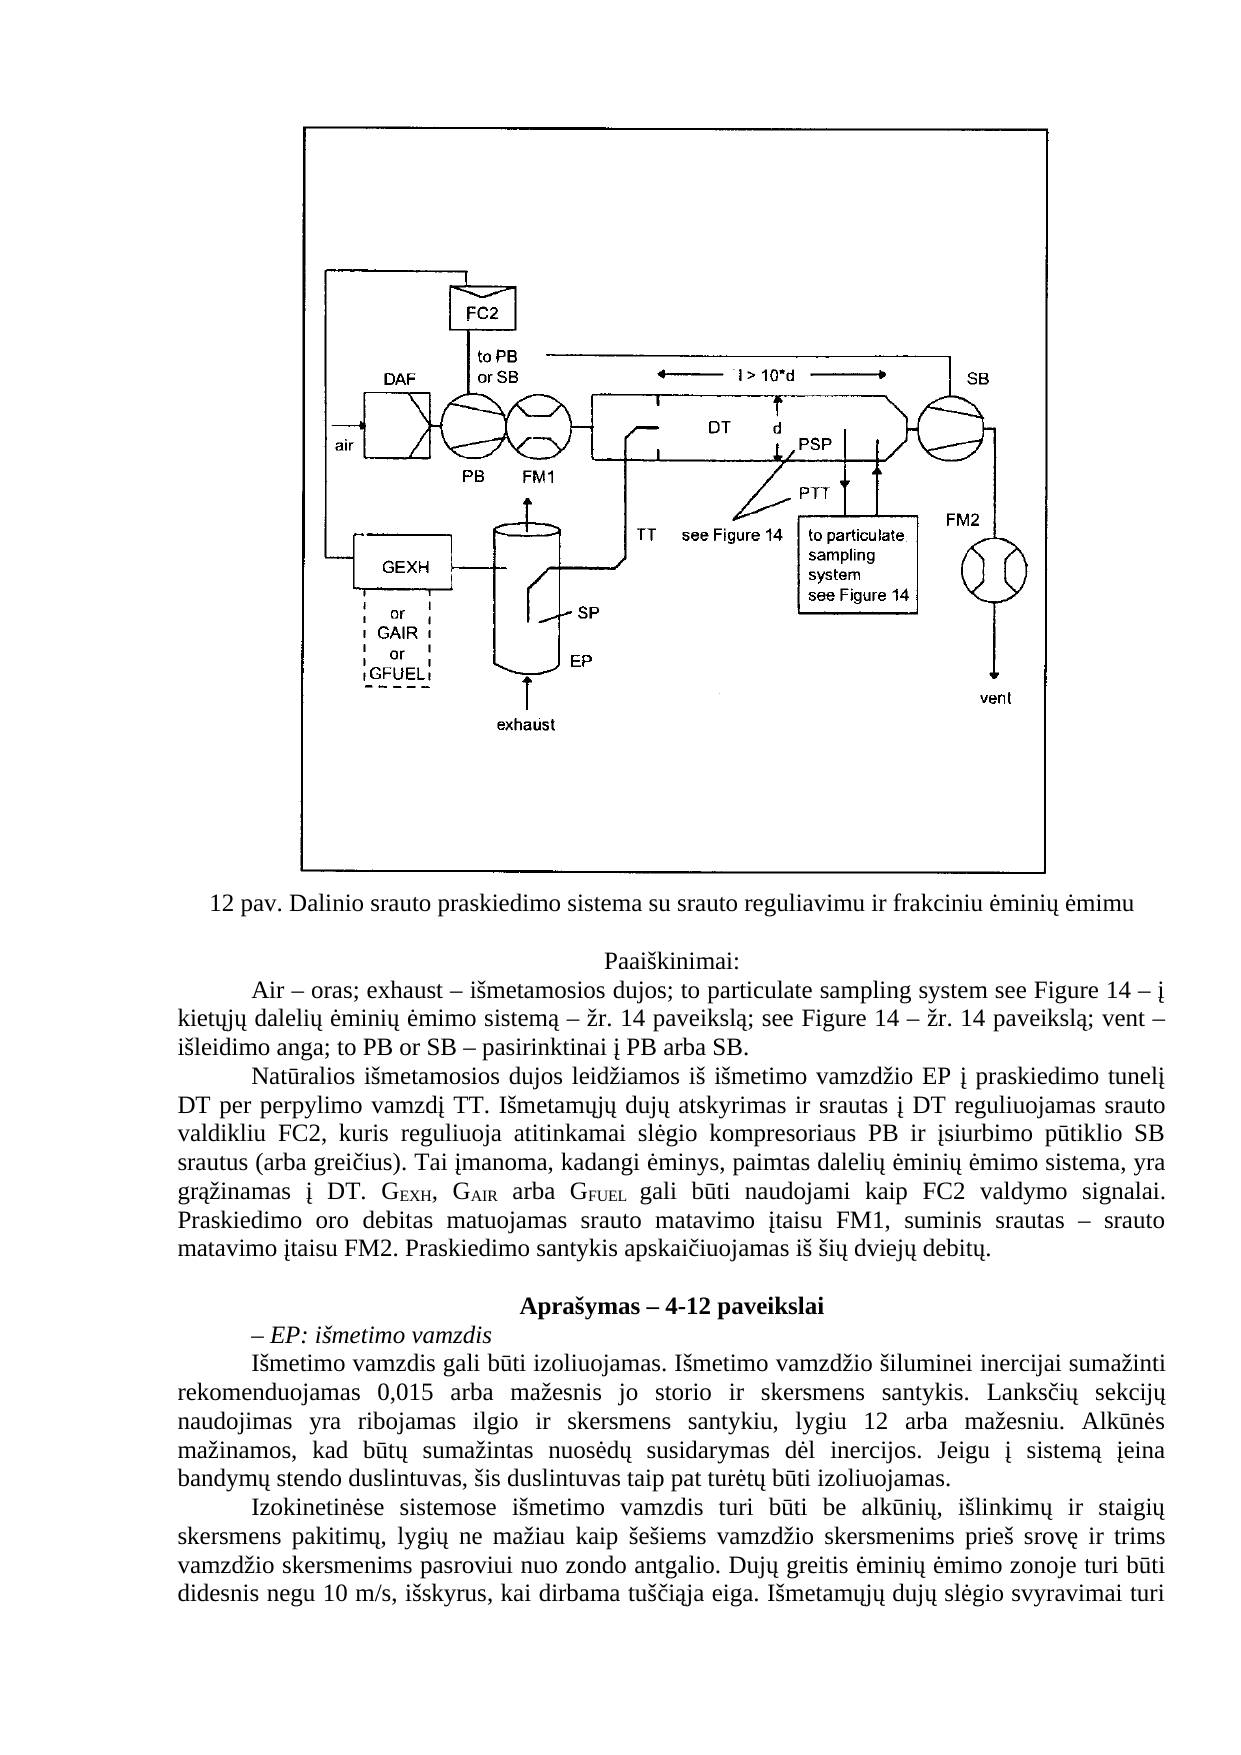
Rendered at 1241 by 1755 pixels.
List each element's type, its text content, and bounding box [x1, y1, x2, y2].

text Air – oras; exhaust – išmetamosios dujos; to particulate sampling system see Figure 14 – į kietųjų dalelių ėminių ėmimo sistemą – žr. 14 paveikslą; see Figure 14 – žr. 14 paveikslą; vent – išleidimo anga; to PB or SB – pasirinktinai į PB arba SB. [177, 975, 1166, 1061]
text Izokinetinėse sistemose išmetimo vamzdis turi būti be alkūnių, išlinkimų ir staigių skersmens pakitimų, lygių ne mažiau kaip šešiems vamzdžio skersmenims prieš srovę ir trims vamzdžio skersmenims pasroviui nuo zondo antgalio. Dujų greitis ėminių ėmimo zonoje turi būti didesnis negu 10 m/s, išskyrus, kai dirbama tuščiąja eiga. Išmetamųjų dujų slėgio svyravimai turi [177, 1492, 1166, 1607]
text Išmetimo vamzdis gali būti izoliuojamas. Išmetimo vamzdžio šiluminei inercijai sumažinti rekomenduojamas 0,015 arba mažesnis jo storio ir skersmens santykis. Lanksčių sekcijų naudojimas yra ribojamas ilgio ir skersmens santykiu, lygiu 12 arba mažesniu. Alkūnės mažinamos, kad būtų sumažintas nuosėdų susidarymas dėl inercijos. Jeigu į sistemą įeina bandymų stendo duslintuvas, šis duslintuvas taip pat turėtų būti izoliuojamas. [177, 1348, 1166, 1492]
text 12 pav. Dalinio srauto praskiedimo sistema su srauto reguliavimu ir frakciniu ėminių ėmimu [177, 888, 1166, 917]
text Aprašymas – 4-12 paveikslai [177, 1291, 1166, 1320]
text Natūralios išmetamosios dujos leidžiamos iš išmetimo vamzdžio EP į praskiedimo tunelį DT per perpylimo vamzdį TT. Išmetamųjų dujų atskyrimas ir srautas į DT reguliuojamas srauto valdikliu FC2, kuris reguliuoja atitinkamai slėgio kompresoriaus PB ir įsiurbimo pūtiklio SB srautus (arba greičius). Tai įmanoma, kadangi ėminys, paimtas dalelių ėminių ėmimo sistema, yra grąžinamas į DT. GEXH, GAIR arba GFUEL gali būti naudojami kaip FC2 valdymo signalai. Praskiedimo oro debitas matuojamas srauto matavimo įtaisu FM1, suminis srautas – srauto matavimo įtaisu FM2. Praskiedimo santykis apskaičiuojamas iš šių dviejų debitų. [177, 1061, 1166, 1262]
text – EP: išmetimo vamzdis [177, 1320, 1166, 1348]
text Paaiškinimai: [177, 946, 1166, 975]
